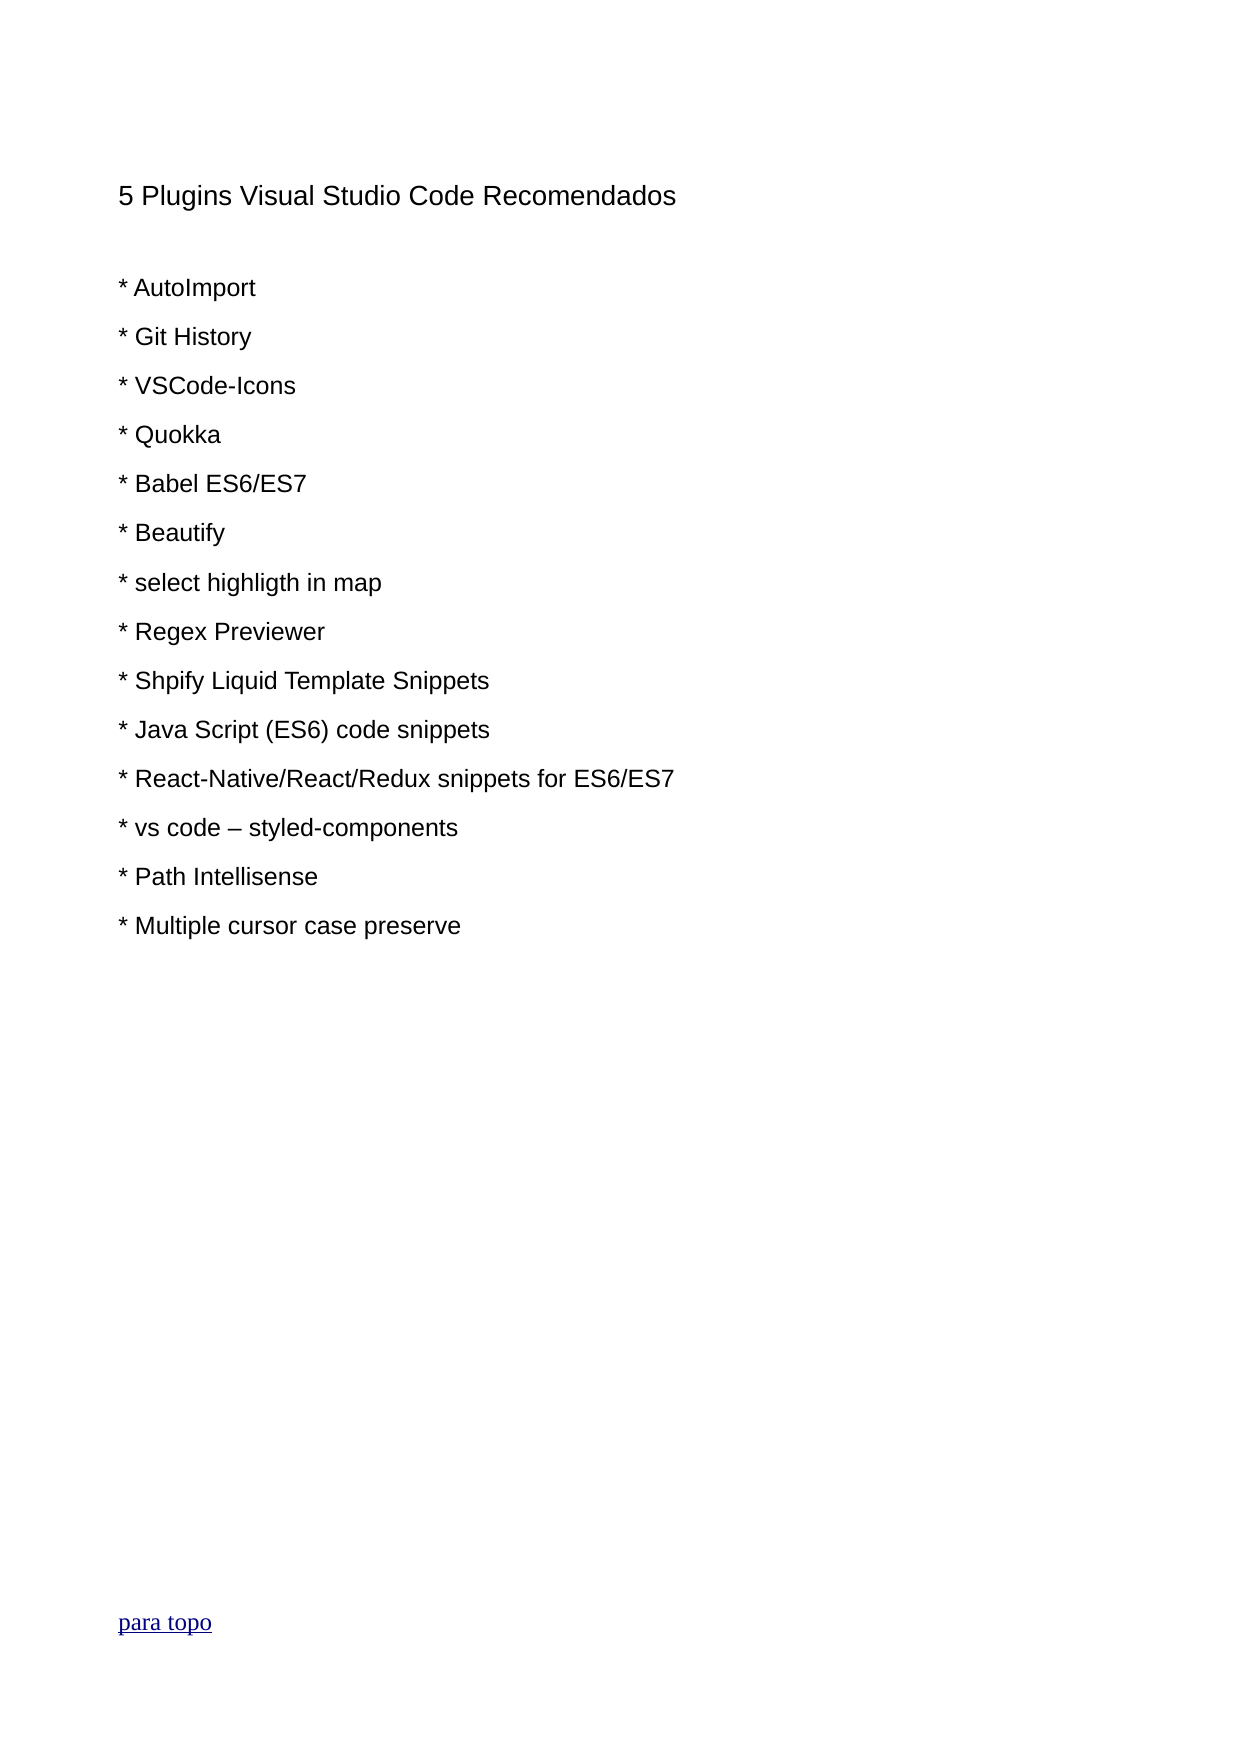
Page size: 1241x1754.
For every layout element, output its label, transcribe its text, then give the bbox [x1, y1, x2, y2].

text * vs code – styled-components [118, 813, 1122, 842]
subtitle 5 Plugins Visual Studio Code Recomendados [118, 180, 1122, 212]
text * select highligth in map [118, 567, 1122, 596]
text * Multiple cursor case preserve [118, 911, 1122, 940]
text * Java Script (ES6) code snippets [118, 715, 1122, 743]
text * React-Native/React/Redux snippets for ES6/ES7 [118, 764, 1122, 792]
text * AutoImport [118, 273, 1122, 302]
text * Babel ES6/ES7 [118, 469, 1122, 498]
text * VSCode-Icons [118, 371, 1122, 400]
text * Beautify [118, 518, 1122, 547]
text * Quokka [118, 420, 1122, 449]
text * Shpify Liquid Template Snippets [118, 666, 1122, 694]
text * Git History [118, 322, 1122, 351]
text * Path Intellisense [118, 862, 1122, 891]
text * Regex Previewer [118, 617, 1122, 645]
